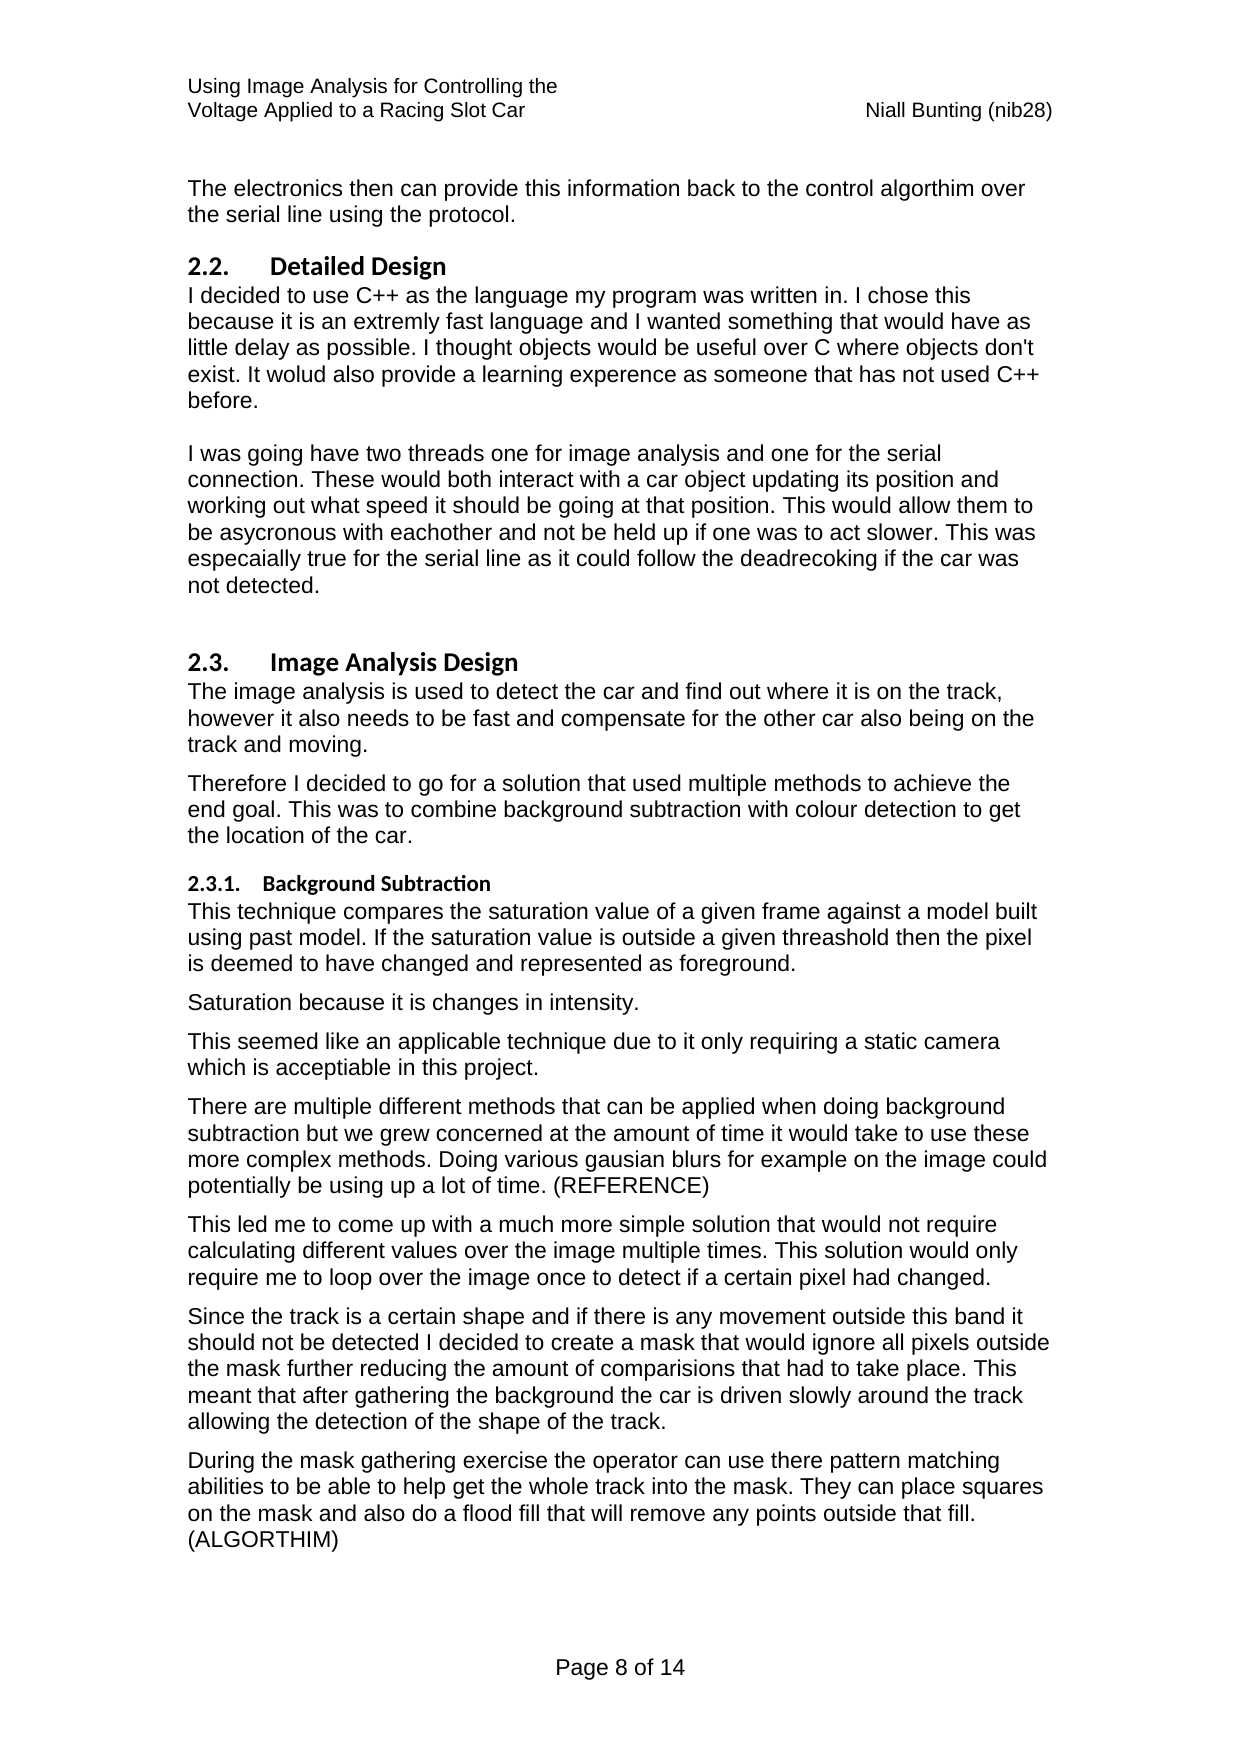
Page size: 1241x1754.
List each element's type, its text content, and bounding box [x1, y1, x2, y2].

text There are multiple different methods that can be applied when doing background subtraction but we grew concerned at the amount of time it would take to use these more complex methods. Doing various gausian blurs for example on the image could potentially be using up a lot of time. (REFERENCE) [187, 1093, 1053, 1199]
subtitle Detailed Design [187, 249, 1053, 282]
text Therefore I decided to go for a solution that used multiple methods to achieve the end goal. This was to combine background subtraction with colour detection to get the location of the car. [187, 770, 1053, 849]
text The image analysis is used to detect the car and find out where it is on the track, however it also needs to be fast and compensate for the other car also being on the track and moving. [187, 678, 1053, 757]
subtitle Background Subtraction [187, 869, 1053, 898]
text Saturation because it is changes in intensity. [187, 989, 1053, 1016]
text Since the track is a certain shape and if there is any movement outside this band it should not be detected I decided to create a mask that would ignore all pixels outside the mask further reducing the amount of comparisions that had to take place. This meant that after gathering the background the car is driven slowly around the track allowing the detection of the shape of the track. [187, 1303, 1053, 1434]
text This seemed like an applicable technique due to it only requiring a static camera which is acceptiable in this project. [187, 1028, 1053, 1081]
text I decided to use C++ as the language my program was written in. I chose this because it is an extremly fast language and I wanted something that would have as little delay as possible. I thought objects would be useful over C where objects don't exist. It wolud also provide a learning experence as someone that has not used C++ before. [187, 282, 1053, 413]
text The electronics then can provide this information back to the control algorthim over the serial line using the protocol. [187, 175, 1053, 228]
text This technique compares the saturation value of a given frame against a model built using past model. If the saturation value is outside a given threashold then the pixel is deemed to have changed and represented as foreground. [187, 898, 1053, 977]
subtitle Image Analysis Design [187, 645, 1053, 678]
text I was going have two threads one for image analysis and one for the serial connection. These would both interact with a car object updating its position and working out what speed it should be going at that position. This would allow them to be asycronous with eachother and not be held up if one was to act slower. This was especaially true for the serial line as it could follow the deadrecoking if the car was not detected. [187, 440, 1053, 598]
text This led me to come up with a much more simple solution that would not require calculating different values over the image multiple times. This solution would only require me to loop over the image once to detect if a certain pixel had changed. [187, 1211, 1053, 1290]
text During the mask gathering exercise the operator can use there pattern matching abilities to be able to help get the whole track into the mask. They can place squares on the mask and also do a flood fill that will remove any points outside that fill. (ALGORTHIM) [187, 1447, 1053, 1552]
